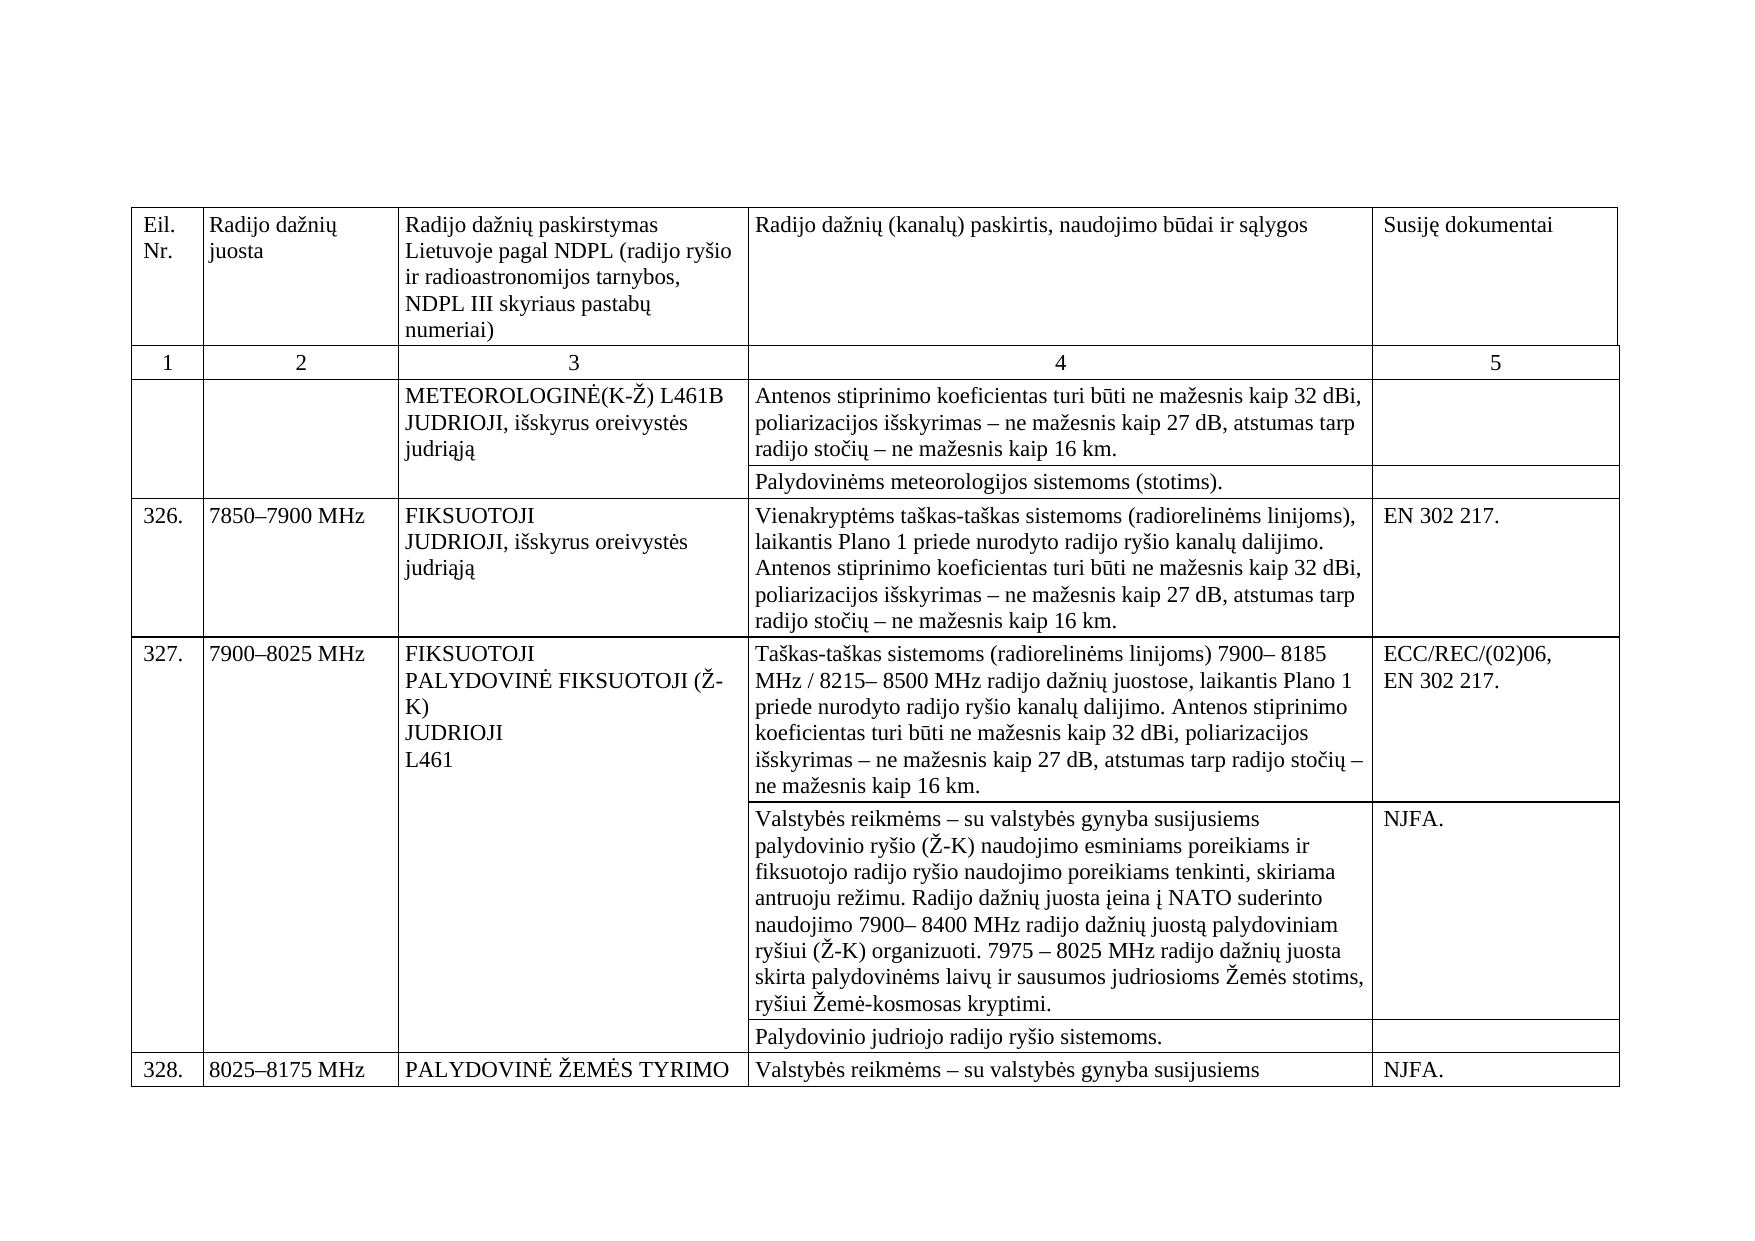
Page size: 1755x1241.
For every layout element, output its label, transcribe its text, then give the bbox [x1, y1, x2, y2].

table_cell [204, 380, 398, 498]
table_header Radijo dažnių juosta [204, 208, 398, 345]
table_cell Taškas-taškas sistemoms (radiorelinėms linijoms) 7900– 8185 MHz / 8215– 8500 MHz radijo dažnių juostose, laikantis Plano 1 priede nurodyto radijo ryšio kanalų dalijimo. Antenos stiprinimo koeficientas turi būti ne mažesnis kaip 32 dBi, poliarizacijos išskyrimas – ne mažesnis kaip 27 dB, atstumas tarp radijo stočių – ne mažesnis kaip 16 km. [749, 638, 1372, 801]
table_header Radijo dažnių paskirstymas Lietuvoje pagal NDPL (radijo ryšio ir radioastronomijos tarnybos, NDPL III skyriaus pastabų numeriai) [399, 208, 748, 345]
table_cell Palydovinėms meteorologijos sistemoms (stotims). [749, 466, 1372, 498]
table_cell NJFA. [1373, 1053, 1619, 1086]
table_cell 8025–8175 MHz [204, 1053, 398, 1086]
table_cell [132, 380, 203, 498]
table_cell 7900–8025 MHz [204, 638, 398, 1052]
table_cell EN 302 217. [1373, 499, 1619, 636]
table_header Eil. Nr. [132, 208, 203, 345]
table_cell 7850–7900 MHz [204, 499, 398, 636]
table_cell FIKSUOTOJI PALYDOVINĖ FIKSUOTOJI (Ž-K) JUDRIOJI L461 [399, 638, 748, 1052]
table_cell Valstybės reikmėms – su valstybės gynyba susijusiems palydovinio ryšio (Ž-K) naudojimo esminiams poreikiams ir fiksuotojo radijo ryšio naudojimo poreikiams tenkinti, skiriama antruoju režimu. Radijo dažnių juosta įeina į NATO suderinto naudojimo 7900– 8400 MHz radijo dažnių juostą palydoviniam ryšiui (Ž-K) organizuoti. 7975 – 8025 MHz radijo dažnių juosta skirta palydovinėms laivų ir sausumos judriosioms Žemės stotims, ryšiui Žemė-kosmosas kryptimi. [749, 803, 1372, 1019]
table_cell Antenos stiprinimo koeficientas turi būti ne mažesnis kaip 32 dBi, poliarizacijos išskyrimas – ne mažesnis kaip 27 dB, atstumas tarp radijo stočių – ne mažesnis kaip 16 km. [749, 380, 1372, 464]
table_cell PALYDOVINĖ ŽEMĖS TYRIMO [399, 1053, 748, 1086]
table_header Radijo dažnių (kanalų) paskirtis, naudojimo būdai ir sąlygos [749, 208, 1372, 345]
table_cell FIKSUOTOJI JUDRIOJI, išskyrus oreivystės judriąją [399, 499, 748, 636]
table_cell [1373, 380, 1619, 464]
table_cell Palydovinio judriojo radijo ryšio sistemoms. [749, 1020, 1372, 1052]
table_cell ECC/REC/(02)06, EN 302 217. [1373, 638, 1619, 801]
table_cell 4 [749, 346, 1372, 378]
table_cell 327. [132, 638, 203, 1052]
table_cell 5 [1373, 346, 1619, 378]
table_cell 328. [132, 1053, 203, 1086]
table_cell 3 [399, 346, 748, 378]
table_cell 326. [132, 499, 203, 636]
table_cell 2 [204, 346, 398, 378]
table_cell 1 [132, 346, 203, 378]
table_header Susiję dokumentai [1373, 208, 1617, 345]
table_cell [1373, 466, 1619, 498]
table_cell Vienakryptėms taškas-taškas sistemoms (radiorelinėms linijoms), laikantis Plano 1 priede nurodyto radijo ryšio kanalų dalijimo. Antenos stiprinimo koeficientas turi būti ne mažesnis kaip 32 dBi, poliarizacijos išskyrimas – ne mažesnis kaip 27 dB, atstumas tarp radijo stočių – ne mažesnis kaip 16 km. [749, 499, 1372, 636]
table_cell [1373, 1020, 1619, 1052]
table_cell NJFA. [1373, 803, 1619, 1019]
table_cell METEOROLOGINĖ(K-Ž) L461B JUDRIOJI, išskyrus oreivystės judriąją [399, 380, 748, 498]
table_cell Valstybės reikmėms – su valstybės gynyba susijusiems [749, 1053, 1372, 1086]
